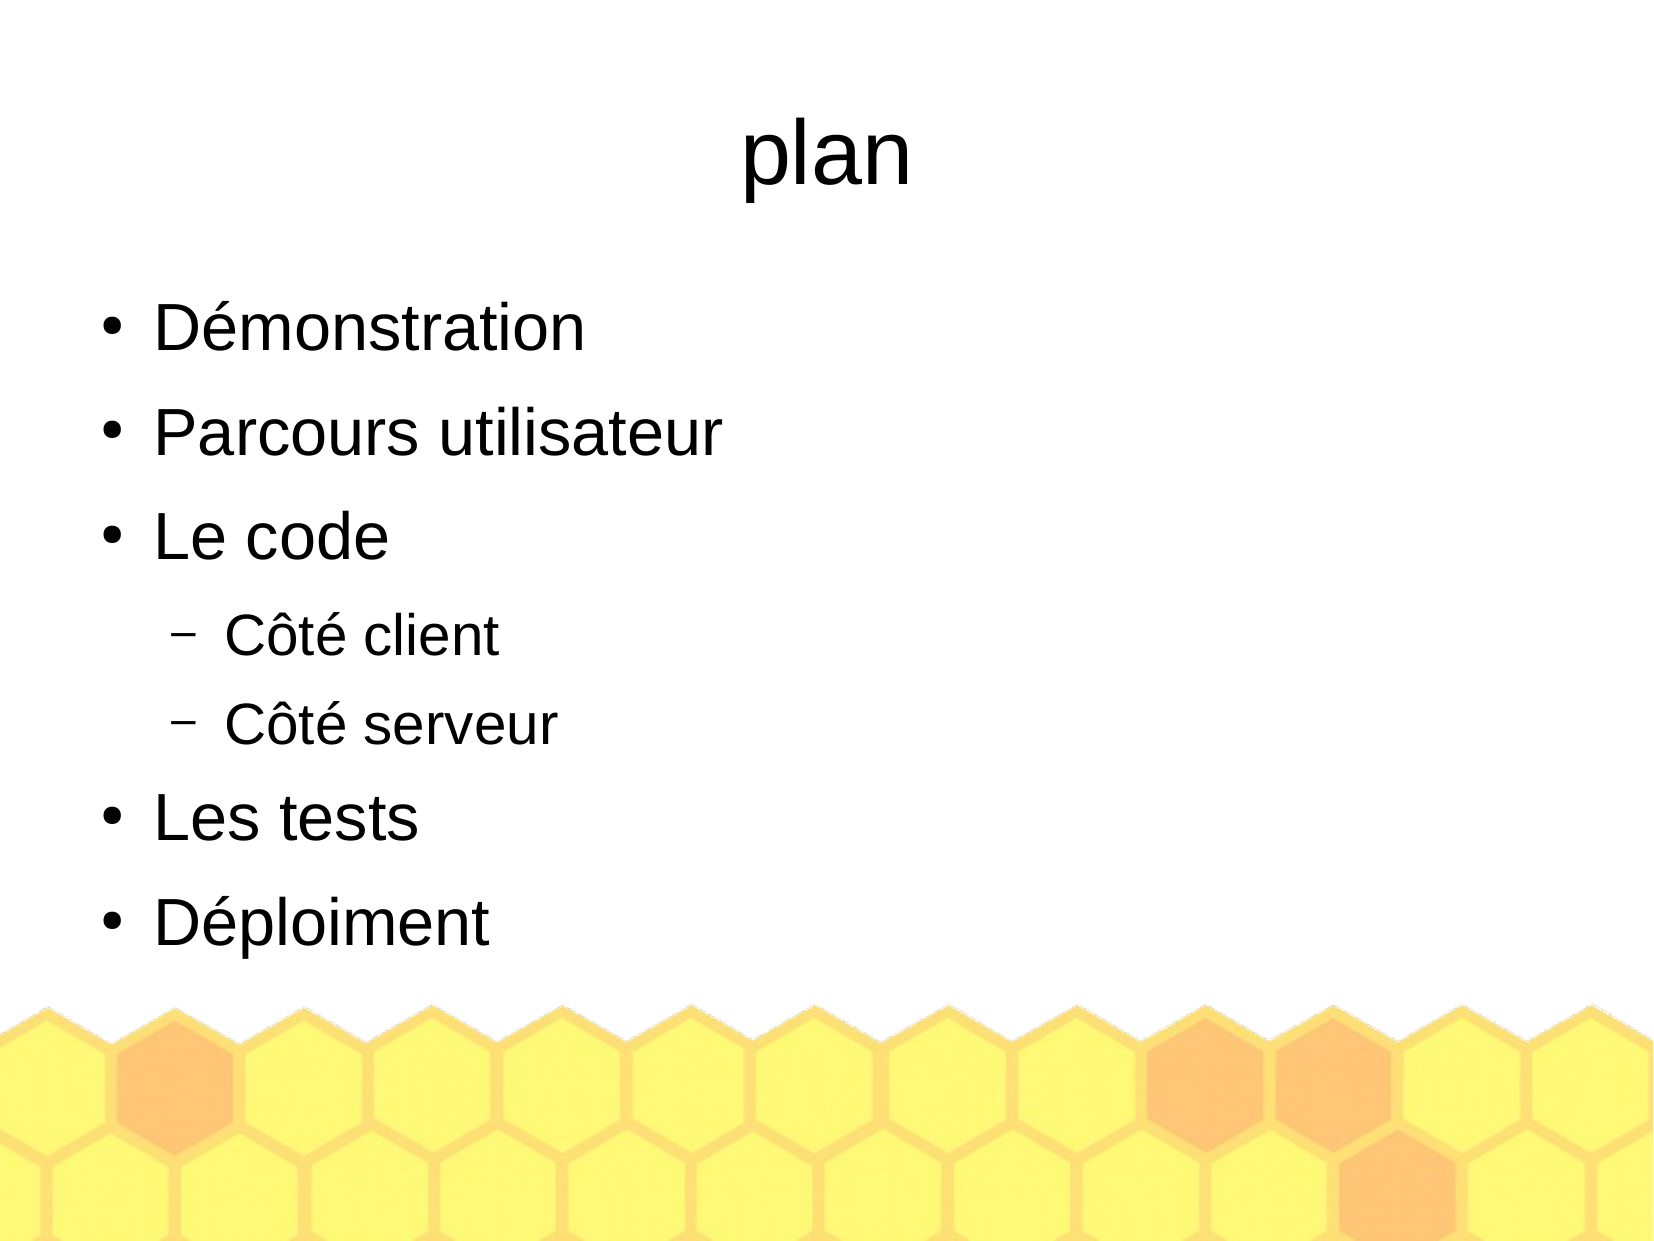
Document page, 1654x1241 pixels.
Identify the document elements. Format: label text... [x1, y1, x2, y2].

list Démonstration Parcours utilisateur Le code Côté client Côté serveur Les tests Déploiment [82, 290, 1571, 1010]
picture [0, 1001, 1654, 1241]
title plan [82, 49, 1571, 257]
